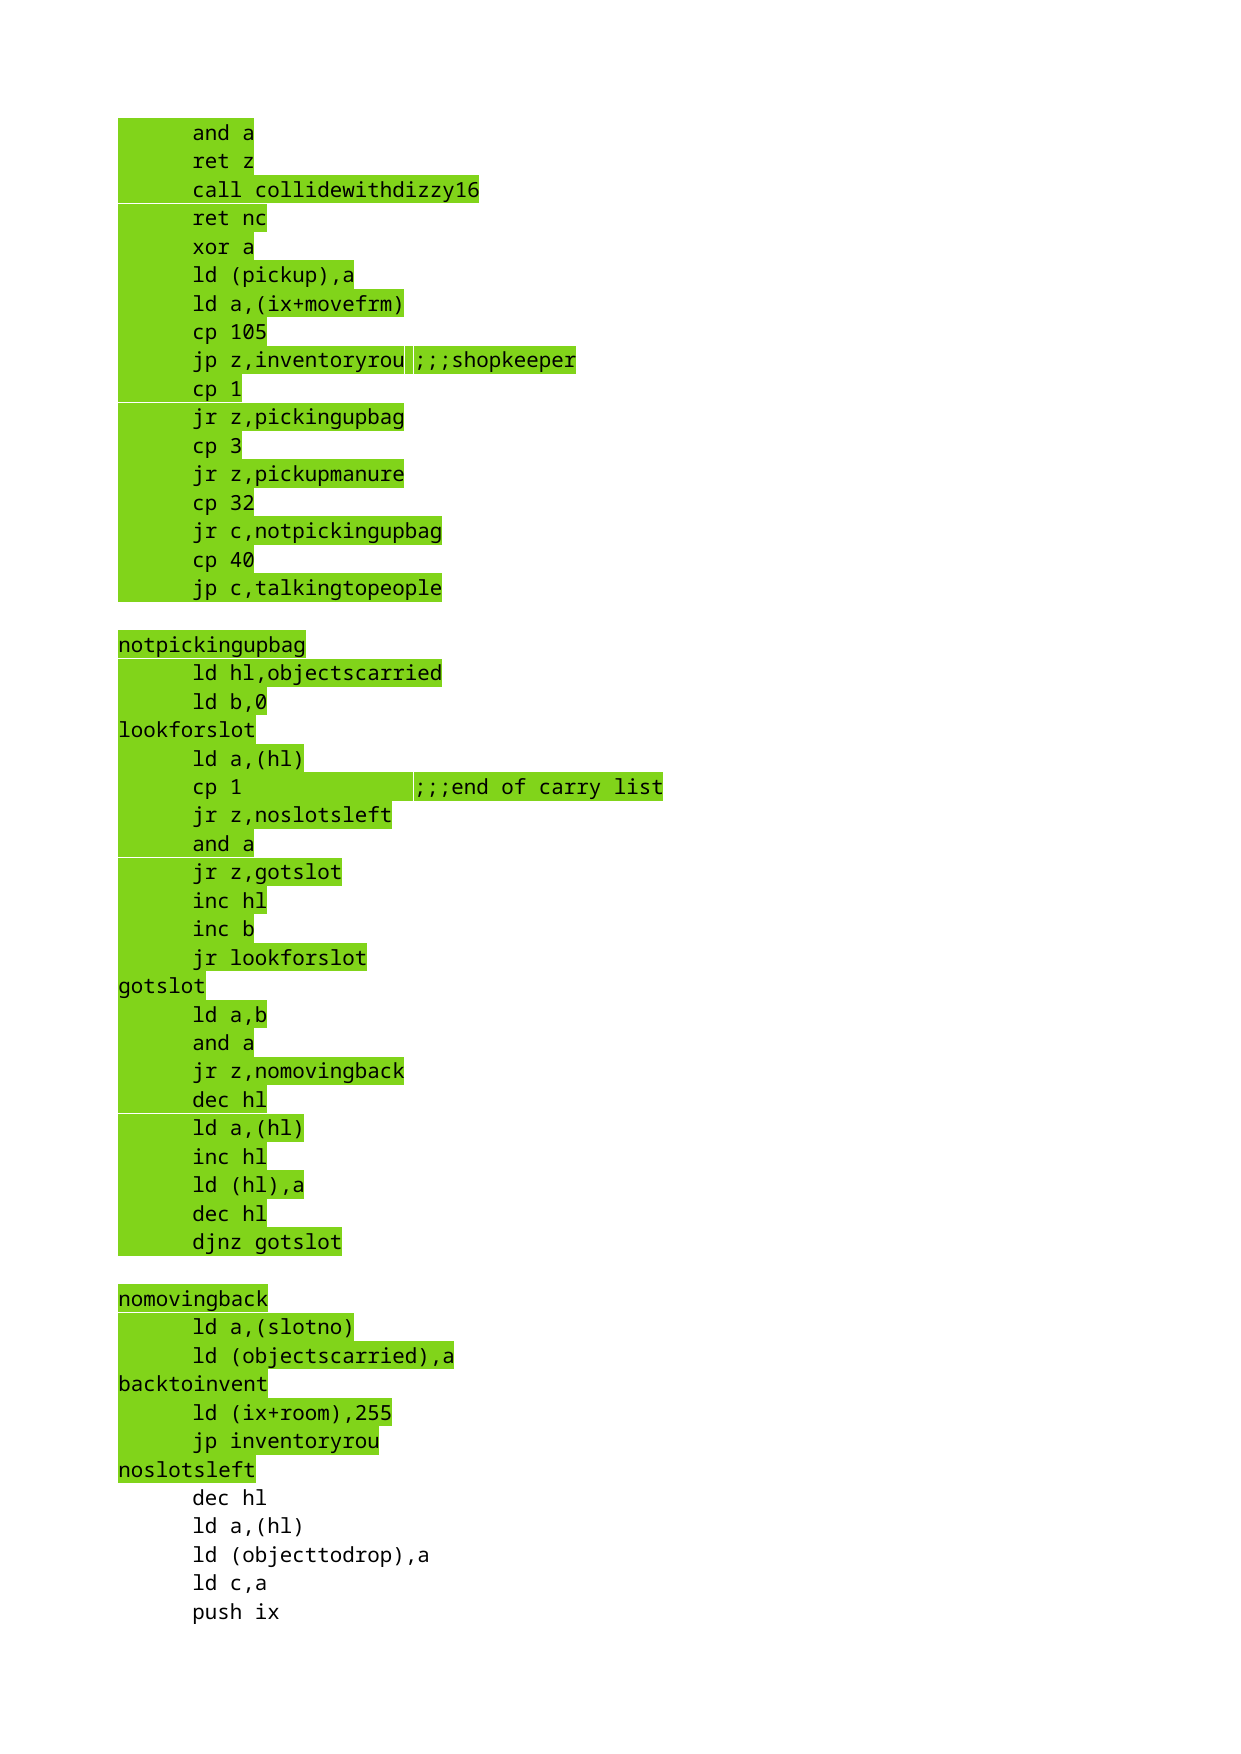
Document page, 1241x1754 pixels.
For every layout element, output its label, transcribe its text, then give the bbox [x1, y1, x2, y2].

text ld (hl),a [118, 1170, 1122, 1199]
text call collidewithdizzy16 [118, 175, 1122, 203]
text cp 40 [118, 545, 1122, 573]
text ld b,0 [118, 687, 1122, 715]
text cp 1 ;;;end of carry list [118, 772, 1122, 801]
text cp 32 [118, 488, 1122, 516]
text jp inventoryrou [118, 1426, 1122, 1455]
text lookforslot [118, 715, 1122, 744]
text dec hl [118, 1199, 1122, 1227]
text ld (ix+room),255 [118, 1398, 1122, 1426]
text inc hl [118, 886, 1122, 914]
text ld (pickup),a [118, 260, 1122, 289]
text jr z,pickingupbag [118, 402, 1122, 431]
text jr z,noslotsleft [118, 801, 1122, 829]
text ld a,(hl) [118, 744, 1122, 772]
text cp 1 [118, 374, 1122, 402]
text jr z,nomovingback [118, 1057, 1122, 1085]
text ld a,(ix+movefrm) [118, 289, 1122, 317]
text ld hl,objectscarried [118, 658, 1122, 687]
text jr z,pickupmanure [118, 459, 1122, 488]
text dec hl [118, 1085, 1122, 1113]
text ret nc [118, 203, 1122, 232]
text  push ix [118, 1597, 1122, 1625]
text jr z,gotslot [118, 857, 1122, 886]
text gotslot [118, 971, 1122, 1000]
text jr lookforslot [118, 943, 1122, 971]
text xor a [118, 232, 1122, 260]
text backtoinvent [118, 1369, 1122, 1398]
text jr c,notpickingupbag [118, 516, 1122, 545]
text ld c,a [118, 1568, 1122, 1597]
text notpickingupbag [118, 630, 1122, 658]
text jp z,inventoryrou ;;;shopkeeper [118, 346, 1122, 374]
text dec hl [118, 1483, 1122, 1512]
text ld a,b [118, 1000, 1122, 1028]
text ret z [118, 147, 1122, 175]
text noslotsleft [118, 1455, 1122, 1483]
text djnz gotslot [118, 1227, 1122, 1256]
text cp 105 [118, 317, 1122, 346]
text ld a,(slotno) [118, 1312, 1122, 1341]
text nomovingback [118, 1284, 1122, 1312]
text inc b [118, 914, 1122, 943]
text jp c,talkingtopeople [118, 573, 1122, 602]
text ld a,(hl) [118, 1512, 1122, 1540]
text cp 3 [118, 431, 1122, 459]
text and a [118, 829, 1122, 857]
text ld a,(hl) [118, 1113, 1122, 1142]
text ld (objectscarried),a [118, 1341, 1122, 1369]
text ld (objecttodrop),a [118, 1540, 1122, 1568]
text inc hl [118, 1142, 1122, 1170]
text and a [118, 1028, 1122, 1057]
text and a [118, 118, 1122, 147]
